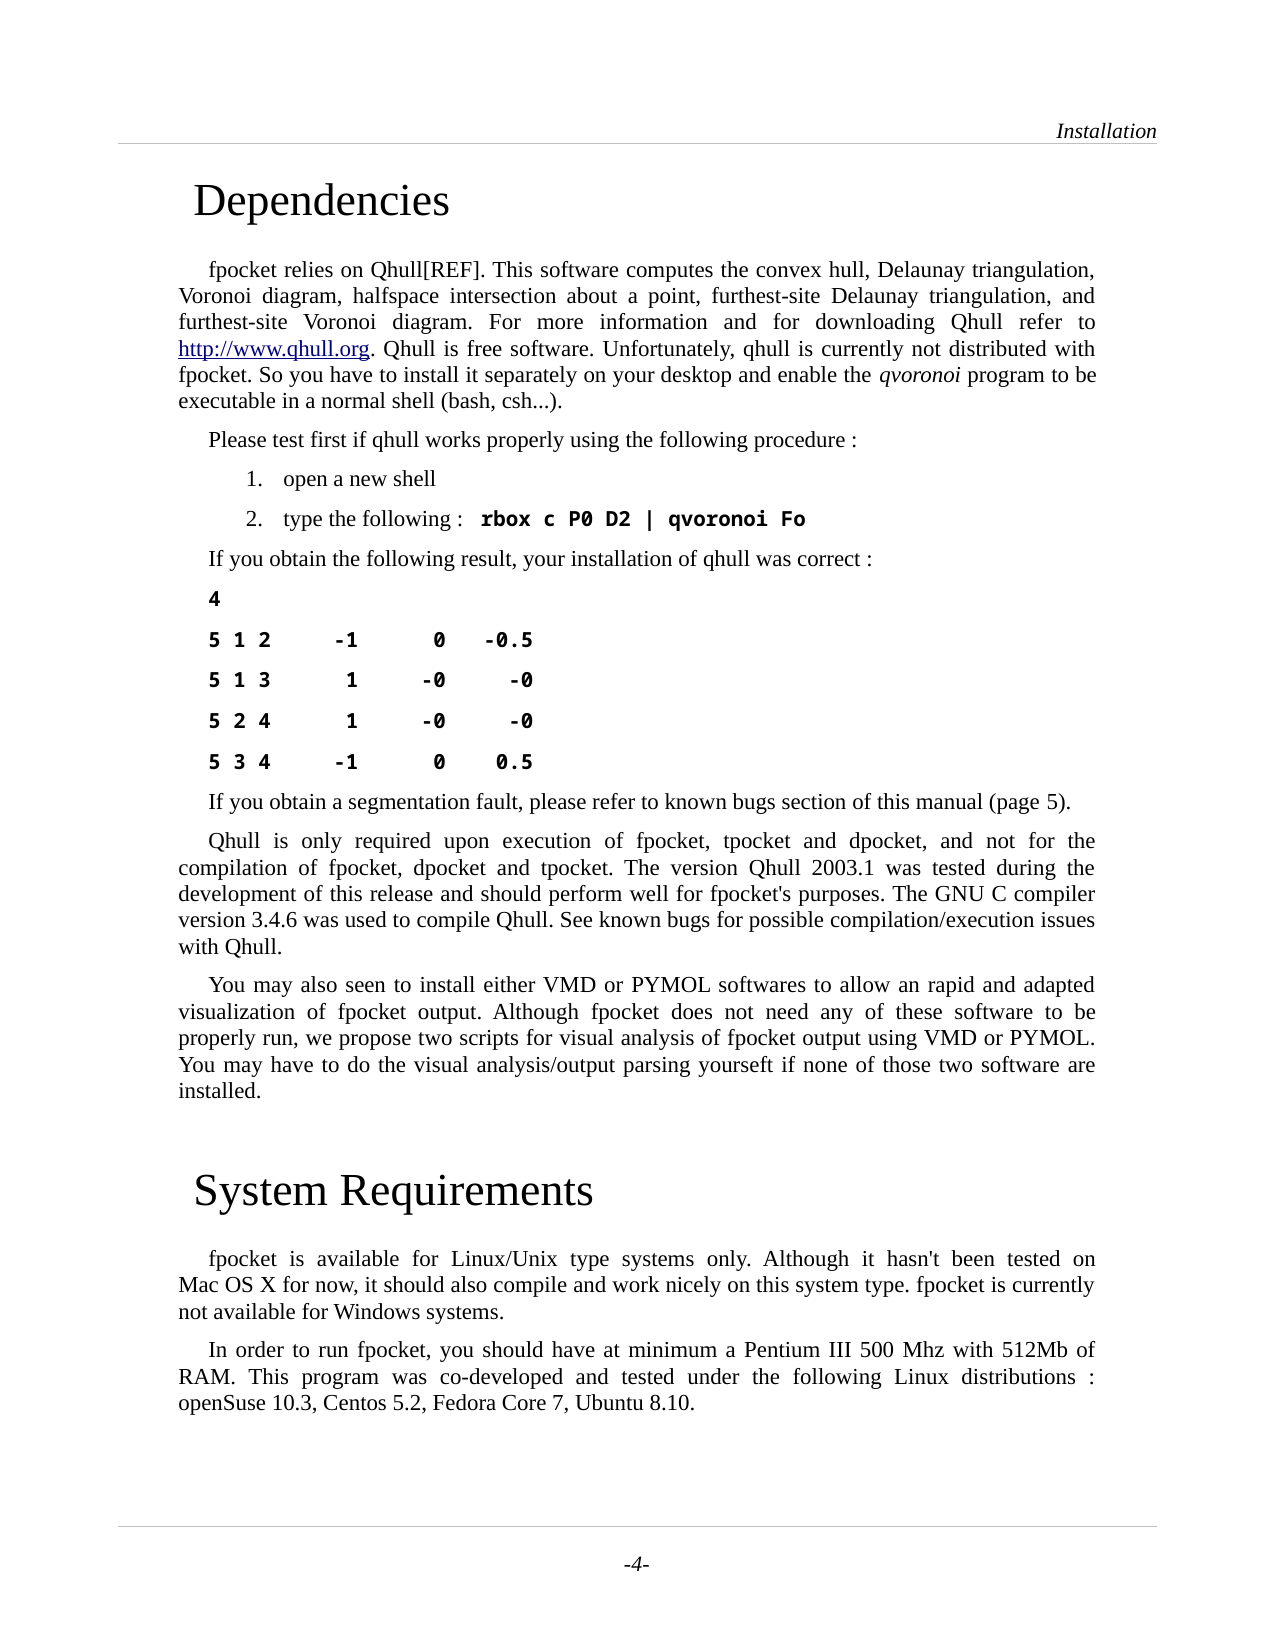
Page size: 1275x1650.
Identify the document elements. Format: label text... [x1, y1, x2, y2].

text 4 [178, 584, 1097, 612]
text fpocket is available for Linux/Unix type systems only. Although it hasn't been tested on Mac OS X for now, it should also compile and work nicely on this system type. fpocket is currently not available for Windows systems. [178, 1245, 1097, 1324]
text If you obtain the following result, your installation of qhull was correct : [178, 545, 1097, 571]
text You may also seen to install either VMD or PYMOL softwares to allow an rapid and adapted visualization of fpocket output. Although fpocket does not need any of these software to be properly run, we propose two scripts for visual analysis of fpocket output using VMD or PYMOL. You may have to do the visual analysis/output parsing yourseft if none of those two software are installed. [178, 972, 1097, 1103]
text 5 3 4 -1 0 0.5 [178, 747, 1097, 776]
subtitle System Requirements [193, 1162, 1157, 1215]
text Please test first if qhull works properly using the following procedure : [178, 426, 1097, 453]
list open a new shell [216, 465, 1097, 491]
text In order to run fpocket, you should have at minimum a Pentium III 500 Mhz with 512Mb of RAM. This program was co-developed and tested under the following Linux distributions : openSuse 10.3, Centos 5.2, Fedora Core 7, Ubuntu 8.10. [178, 1337, 1097, 1416]
text If you obtain a segmentation fault, please refer to known bugs section of this manual (page 5). [178, 788, 1097, 815]
text Qhull is only required upon execution of fpocket, tpocket and dpocket, and not for the compilation of fpocket, dpocket and tpocket. The version Qhull 2003.1 was tested during the development of this release and should perform well for fpocket's purposes. The GNU C compiler version 3.4.6 was used to compile Qhull. See known bugs for possible compilation/execution issues with Qhull. [178, 827, 1097, 959]
text fpocket relies on Qhull[REF]. This software computes the convex hull, Delaunay triangulation, Voronoi diagram, halfspace intersection about a point, furthest-site Delaunay triangulation, and furthest-site Voronoi diagram. For more information and for downloading Qhull refer to http://www.qhull.org. Qhull is free software. Unfortunately, qhull is currently not distributed with fpocket. So you have to install it separately on your desktop and enable the qvoronoi program to be executable in a normal shell (bash, csh...). [178, 256, 1097, 414]
text 5 1 3 1 -0 -0 [178, 666, 1097, 694]
text 5 1 2 -1 0 -0.5 [178, 625, 1097, 653]
list type the following : rbox c P0 D2 | qvoronoi Fo [216, 504, 1097, 532]
subtitle Dependencies [193, 173, 1157, 226]
text 5 2 4 1 -0 -0 [178, 707, 1097, 735]
